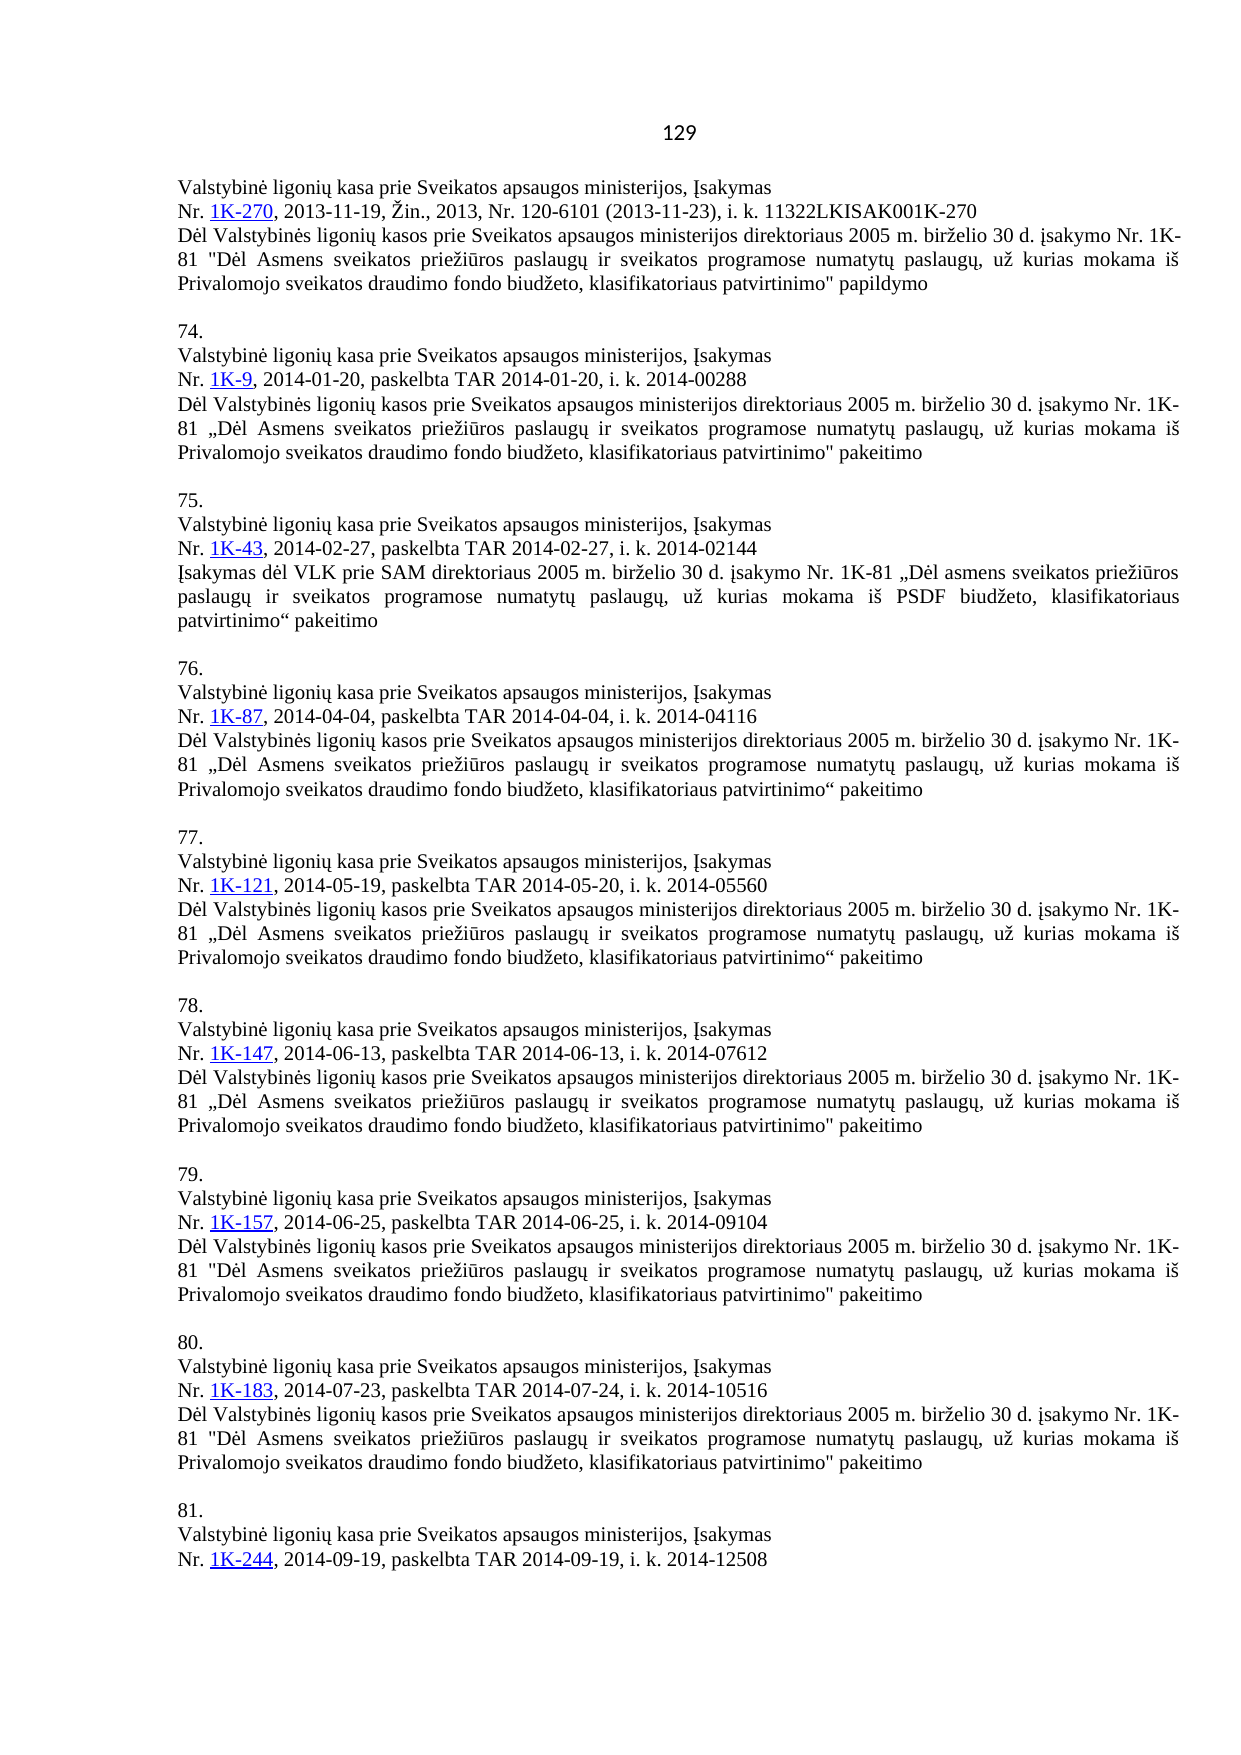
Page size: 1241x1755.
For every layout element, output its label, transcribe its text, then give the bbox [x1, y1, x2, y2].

text 79. [177, 1161, 1181, 1186]
text 76. [177, 656, 1181, 680]
text Nr. 1K-270, 2013-11-19, Žin., 2013, Nr. 120-6101 (2013-11-23), i. k. 11322LKISAK001K-270 [177, 199, 1181, 223]
text Dėl Valstybinės ligonių kasos prie Sveikatos apsaugos ministerijos direktoriaus 2005 m. birželio 30 d. įsakymo Nr. 1K-81 "Dėl Asmens sveikatos priežiūros paslaugų ir sveikatos programose numatytų paslaugų, už kurias mokama iš Privalomojo sveikatos draudimo fondo biudžeto, klasifikatoriaus patvirtinimo" pakeitimo [177, 1234, 1181, 1306]
text Dėl Valstybinės ligonių kasos prie Sveikatos apsaugos ministerijos direktoriaus 2005 m. birželio 30 d. įsakymo Nr. 1K-81 "Dėl Asmens sveikatos priežiūros paslaugų ir sveikatos programose numatytų paslaugų, už kurias mokama iš Privalomojo sveikatos draudimo fondo biudžeto, klasifikatoriaus patvirtinimo" papildymo [177, 223, 1181, 295]
text Nr. 1K-9, 2014-01-20, paskelbta TAR 2014-01-20, i. k. 2014-00288 [177, 367, 1181, 391]
text Nr. 1K-183, 2014-07-23, paskelbta TAR 2014-07-24, i. k. 2014-10516 [177, 1378, 1181, 1402]
text 77. [177, 824, 1181, 849]
text Dėl Valstybinės ligonių kasos prie Sveikatos apsaugos ministerijos direktoriaus 2005 m. birželio 30 d. įsakymo Nr. 1K-81 „Dėl Asmens sveikatos priežiūros paslaugų ir sveikatos programose numatytų paslaugų, už kurias mokama iš Privalomojo sveikatos draudimo fondo biudžeto, klasifikatoriaus patvirtinimo“ pakeitimo [177, 897, 1181, 969]
text 80. [177, 1330, 1181, 1354]
text Dėl Valstybinės ligonių kasos prie Sveikatos apsaugos ministerijos direktoriaus 2005 m. birželio 30 d. įsakymo Nr. 1K-81 „Dėl Asmens sveikatos priežiūros paslaugų ir sveikatos programose numatytų paslaugų, už kurias mokama iš Privalomojo sveikatos draudimo fondo biudžeto, klasifikatoriaus patvirtinimo" pakeitimo [177, 391, 1181, 464]
text Nr. 1K-147, 2014-06-13, paskelbta TAR 2014-06-13, i. k. 2014-07612 [177, 1041, 1181, 1065]
text Įsakymas dėl VLK prie SAM direktoriaus 2005 m. birželio 30 d. įsakymo Nr. 1K-81 „Dėl asmens sveikatos priežiūros paslaugų ir sveikatos programose numatytų paslaugų, už kurias mokama iš PSDF biudžeto, klasifikatoriaus patvirtinimo“ pakeitimo [177, 560, 1181, 632]
text Valstybinė ligonių kasa prie Sveikatos apsaugos ministerijos, Įsakymas [177, 512, 1181, 536]
text Valstybinė ligonių kasa prie Sveikatos apsaugos ministerijos, Įsakymas [177, 343, 1181, 367]
text Dėl Valstybinės ligonių kasos prie Sveikatos apsaugos ministerijos direktoriaus 2005 m. birželio 30 d. įsakymo Nr. 1K-81 „Dėl Asmens sveikatos priežiūros paslaugų ir sveikatos programose numatytų paslaugų, už kurias mokama iš Privalomojo sveikatos draudimo fondo biudžeto, klasifikatoriaus patvirtinimo“ pakeitimo [177, 728, 1181, 801]
text Valstybinė ligonių kasa prie Sveikatos apsaugos ministerijos, Įsakymas [177, 175, 1181, 199]
text Valstybinė ligonių kasa prie Sveikatos apsaugos ministerijos, Įsakymas [177, 1186, 1181, 1209]
text Valstybinė ligonių kasa prie Sveikatos apsaugos ministerijos, Įsakymas [177, 1354, 1181, 1378]
text Nr. 1K-87, 2014-04-04, paskelbta TAR 2014-04-04, i. k. 2014-04116 [177, 704, 1181, 728]
text Dėl Valstybinės ligonių kasos prie Sveikatos apsaugos ministerijos direktoriaus 2005 m. birželio 30 d. įsakymo Nr. 1K-81 "Dėl Asmens sveikatos priežiūros paslaugų ir sveikatos programose numatytų paslaugų, už kurias mokama iš Privalomojo sveikatos draudimo fondo biudžeto, klasifikatoriaus patvirtinimo" pakeitimo [177, 1402, 1181, 1474]
text 75. [177, 488, 1181, 512]
text 74. [177, 319, 1181, 343]
text Valstybinė ligonių kasa prie Sveikatos apsaugos ministerijos, Įsakymas [177, 680, 1181, 704]
text 81. [177, 1498, 1181, 1522]
text Nr. 1K-43, 2014-02-27, paskelbta TAR 2014-02-27, i. k. 2014-02144 [177, 536, 1181, 560]
text Valstybinė ligonių kasa prie Sveikatos apsaugos ministerijos, Įsakymas [177, 1017, 1181, 1041]
text Valstybinė ligonių kasa prie Sveikatos apsaugos ministerijos, Įsakymas [177, 849, 1181, 873]
text Nr. 1K-157, 2014-06-25, paskelbta TAR 2014-06-25, i. k. 2014-09104 [177, 1209, 1181, 1234]
text Nr. 1K-244, 2014-09-19, paskelbta TAR 2014-09-19, i. k. 2014-12508 [177, 1546, 1181, 1571]
text Valstybinė ligonių kasa prie Sveikatos apsaugos ministerijos, Įsakymas [177, 1522, 1181, 1546]
text Dėl Valstybinės ligonių kasos prie Sveikatos apsaugos ministerijos direktoriaus 2005 m. birželio 30 d. įsakymo Nr. 1K-81 „Dėl Asmens sveikatos priežiūros paslaugų ir sveikatos programose numatytų paslaugų, už kurias mokama iš Privalomojo sveikatos draudimo fondo biudžeto, klasifikatoriaus patvirtinimo" pakeitimo [177, 1065, 1181, 1137]
text Nr. 1K-121, 2014-05-19, paskelbta TAR 2014-05-20, i. k. 2014-05560 [177, 873, 1181, 897]
text 78. [177, 993, 1181, 1017]
